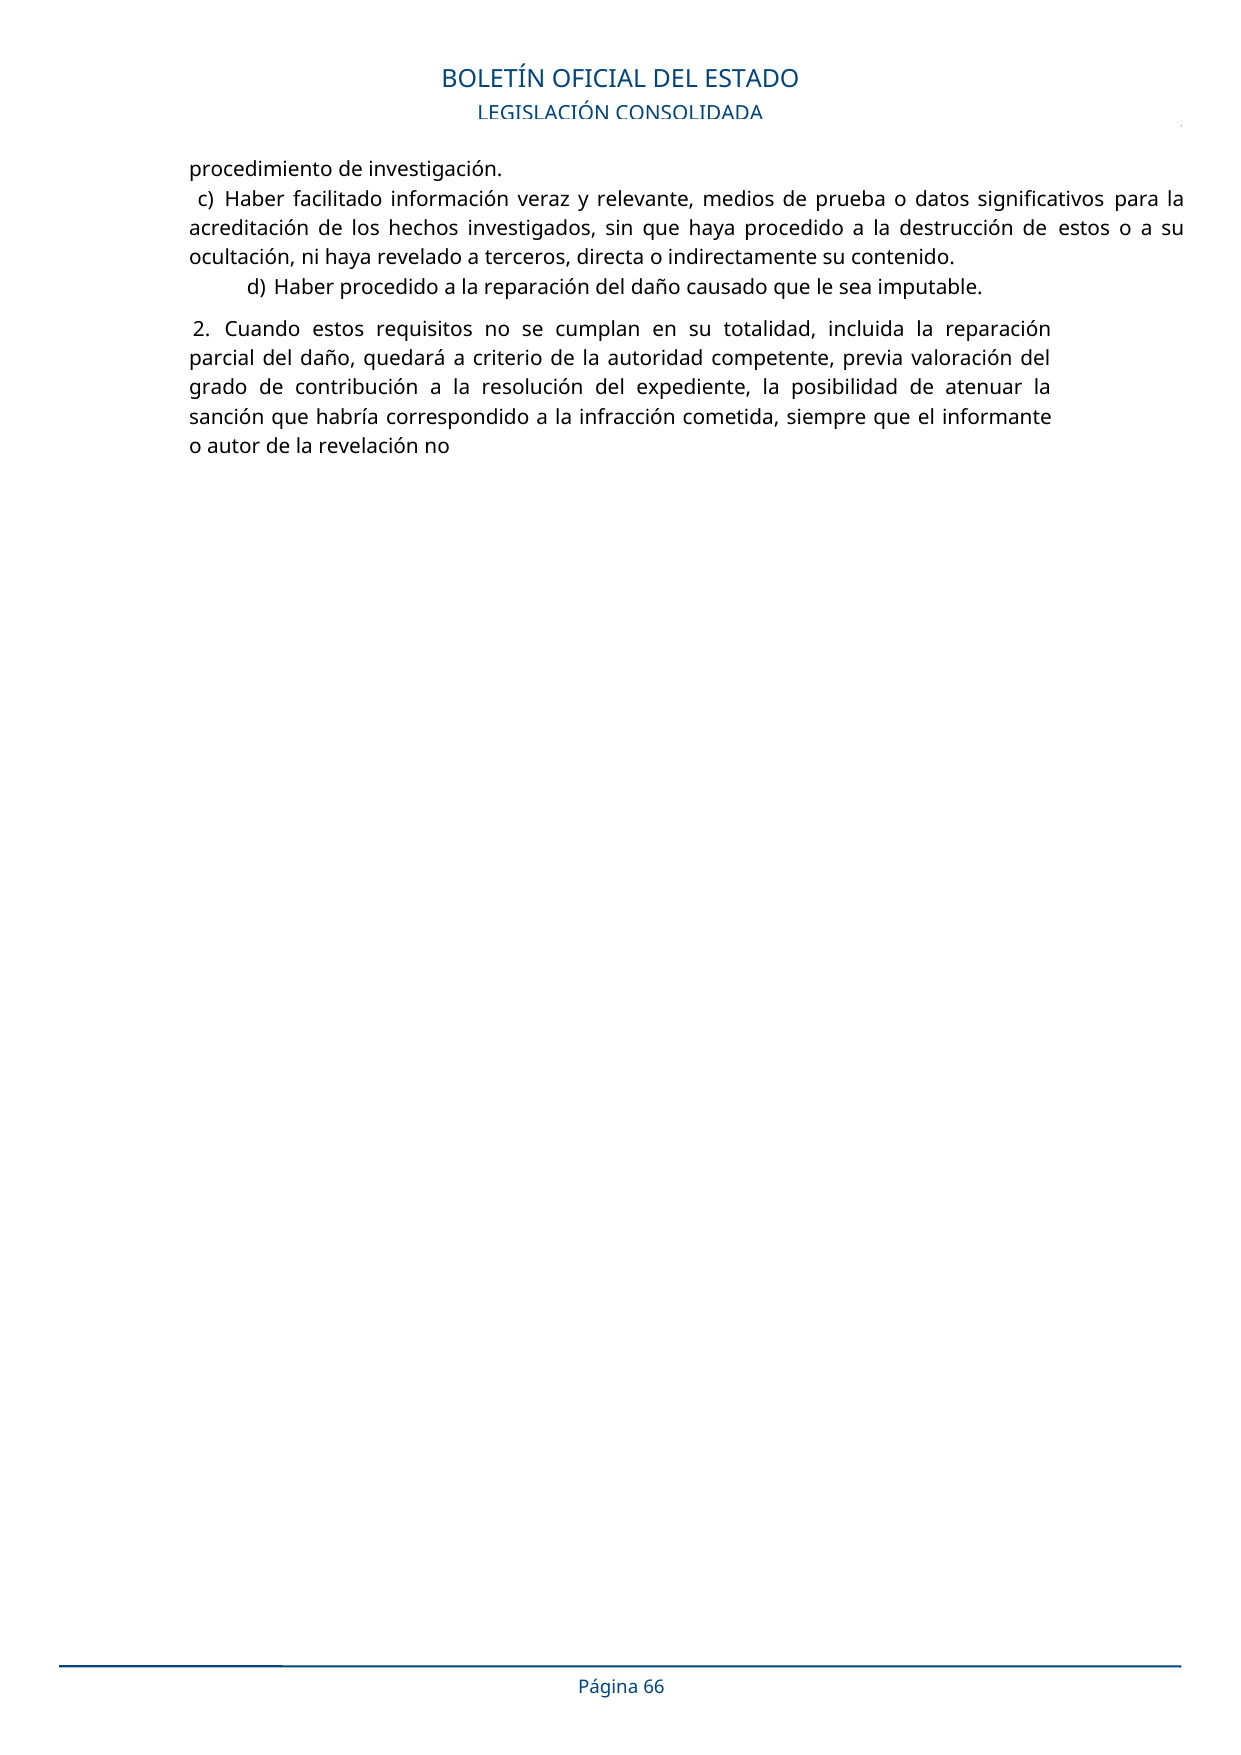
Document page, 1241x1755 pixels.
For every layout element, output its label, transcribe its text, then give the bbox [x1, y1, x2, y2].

list procedimiento de investigación. [162, 154, 1052, 183]
list Cuando estos requisitos no se cumplan en su totalidad, incluida la reparación parcial del daño, quedará a criterio de la autoridad competente, previa valoración del grado de contribución a la resolución del expediente, la posibilidad de atenuar la sanción que habría correspondido a la infracción cometida, siempre que el informante o autor de la revelación no [157, 314, 1052, 459]
list Haber procedido a la reparación del daño causado que le sea imputable. [247, 272, 1184, 300]
list Haber facilitado información veraz y relevante, medios de prueba o datos significativos para la acreditación de los hechos investigados, sin que haya procedido a la destrucción de estos o a su ocultación, ni haya revelado a terceros, directa o indirectamente su contenido. [162, 184, 1184, 271]
